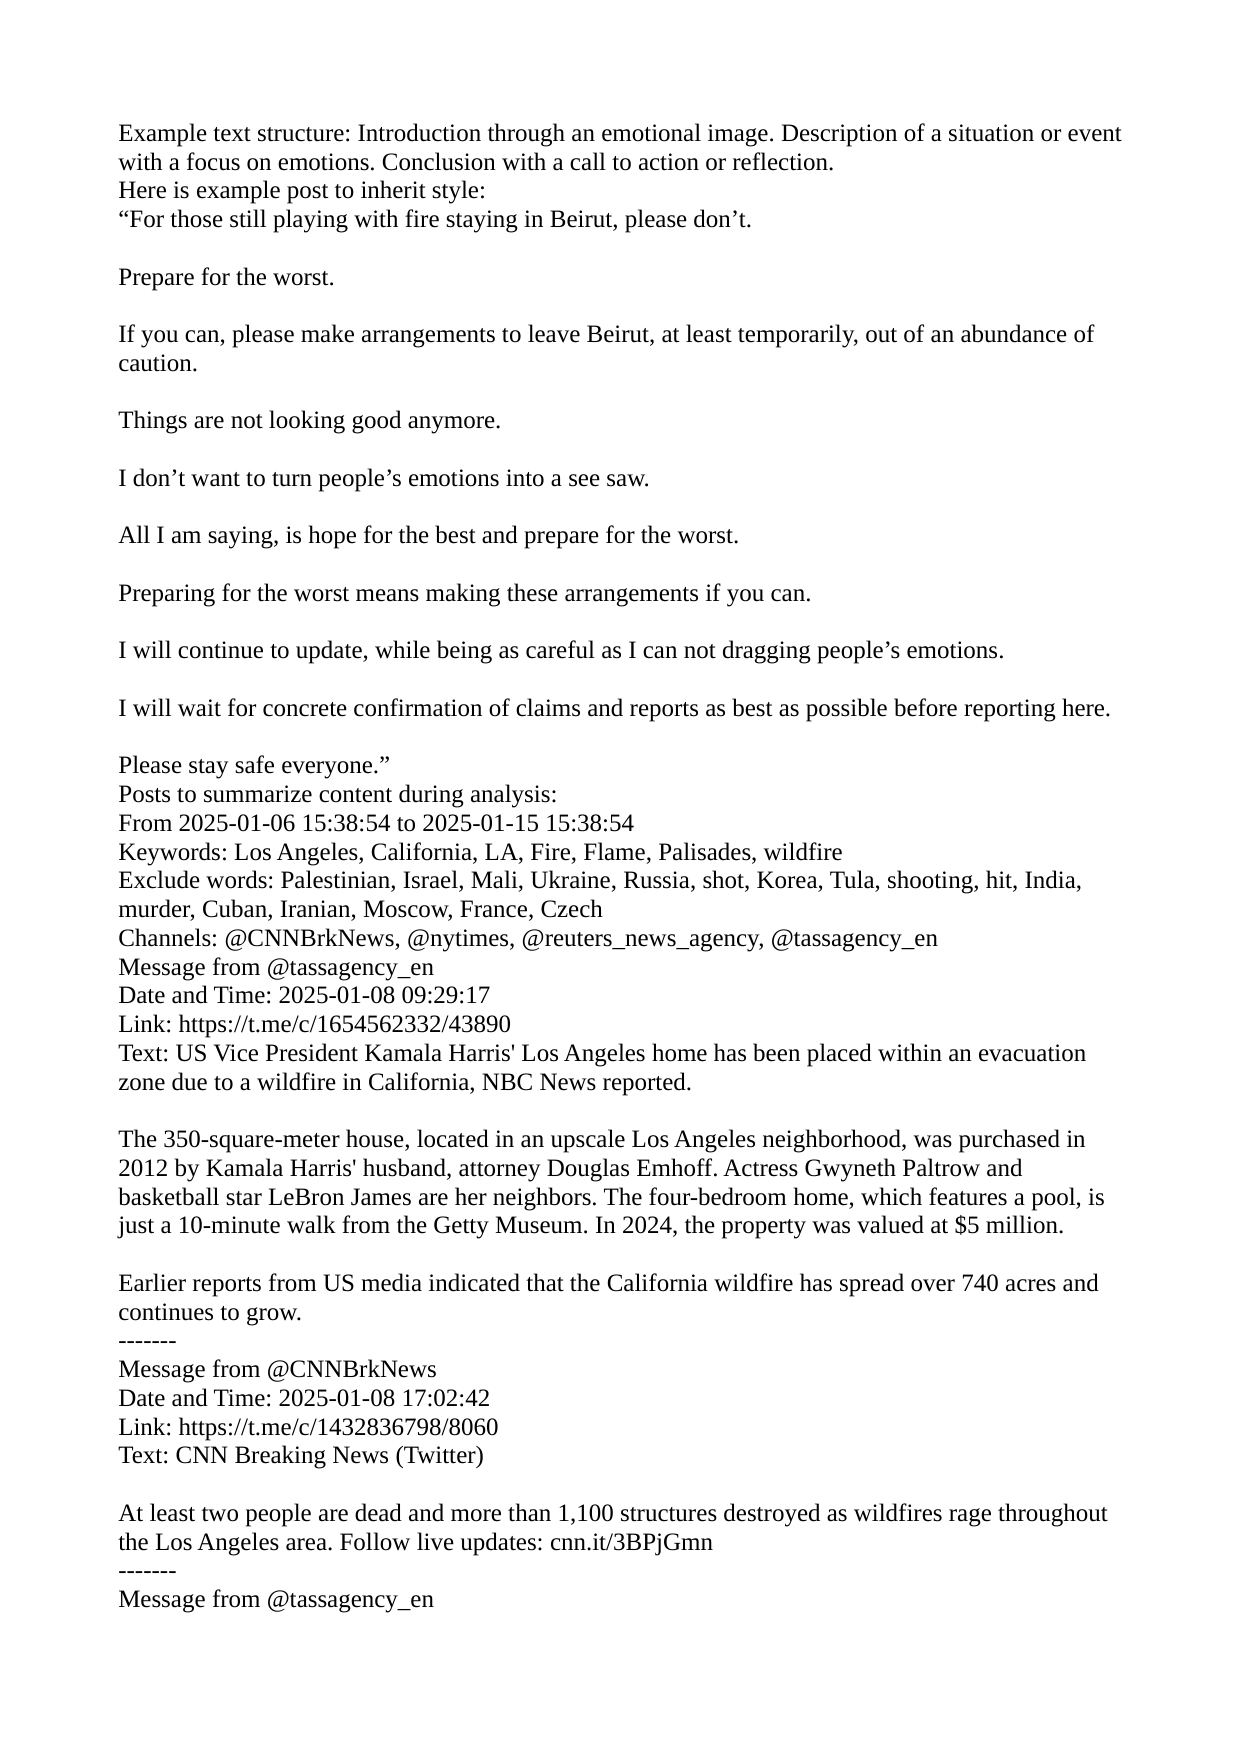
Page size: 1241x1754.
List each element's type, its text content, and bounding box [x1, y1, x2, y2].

text I will wait for concrete confirmation of claims and reports as best as possible before reporting here. [118, 693, 1122, 722]
text Date and Time: 2025-01-08 09:29:17 [118, 981, 1122, 1009]
text Here is example post to inherit style: [118, 176, 1122, 204]
text I will continue to update, while being as careful as I can not dragging people’s emotions. [118, 636, 1122, 664]
text Posts to summarize content during analysis: [118, 779, 1122, 808]
text Earlier reports from US media indicated that the California wildfire has spread over 740 acres and continues to grow. [118, 1268, 1122, 1326]
text Message from @tassagency_en [118, 952, 1122, 981]
text All I am saying, is hope for the best and prepare for the worst. [118, 521, 1122, 549]
text ------- [118, 1556, 1122, 1584]
text Things are not looking good anymore. [118, 406, 1122, 434]
text Text: CNN Breaking News (Twitter) [118, 1441, 1122, 1469]
text Example text structure: Introduction through an emotional image. Description of a situation or event with a focus on emotions. Conclusion with a call to action or reflection. [118, 118, 1122, 176]
text Exclude words: Palestinian, Israel, Mali, Ukraine, Russia, shot, Korea, Tula, shooting, hit, India, murder, Cuban, Iranian, Moscow, France, Czech [118, 866, 1122, 923]
text At least two people are dead and more than 1,100 structures destroyed as wildfires rage throughout the Los Angeles area. Follow live updates: cnn.it/3BPjGmn [118, 1498, 1122, 1556]
text ------- [118, 1326, 1122, 1354]
text Prepare for the worst. [118, 262, 1122, 291]
text Link: https://t.me/c/1432836798/8060 [118, 1412, 1122, 1441]
text “For those still playing with fire staying in Beirut, please don’t. [118, 204, 1122, 233]
text If you can, please make arrangements to leave Beirut, at least temporarily, out of an abundance of caution. [118, 319, 1122, 377]
text Message from @tassagency_en [118, 1584, 1122, 1613]
text Text: US Vice President Kamala Harris' Los Angeles home has been placed within an evacuation zone due to a wildfire in California, NBC News reported. [118, 1038, 1122, 1096]
text Date and Time: 2025-01-08 17:02:42 [118, 1383, 1122, 1412]
text I don’t want to turn people’s emotions into a see saw. [118, 463, 1122, 492]
text Preparing for the worst means making these arrangements if you can. [118, 578, 1122, 607]
text From 2025-01-06 15:38:54 to 2025-01-15 15:38:54 [118, 808, 1122, 837]
text Keywords: Los Angeles, California, LA, Fire, Flame, Palisades, wildfire [118, 837, 1122, 866]
text Channels: @CNNBrkNews, @nytimes, @reuters_news_agency, @tassagency_en [118, 923, 1122, 952]
text Link: https://t.me/c/1654562332/43890 [118, 1009, 1122, 1038]
text Please stay safe everyone.” [118, 751, 1122, 779]
text Message from @CNNBrkNews [118, 1354, 1122, 1383]
text The 350-square-meter house, located in an upscale Los Angeles neighborhood, was purchased in 2012 by Kamala Harris' husband, attorney Douglas Emhoff. Actress Gwyneth Paltrow and basketball star LeBron James are her neighbors. The four-bedroom home, which features a pool, is just a 10-minute walk from the Getty Museum. In 2024, the property was valued at $5 million. [118, 1124, 1122, 1239]
